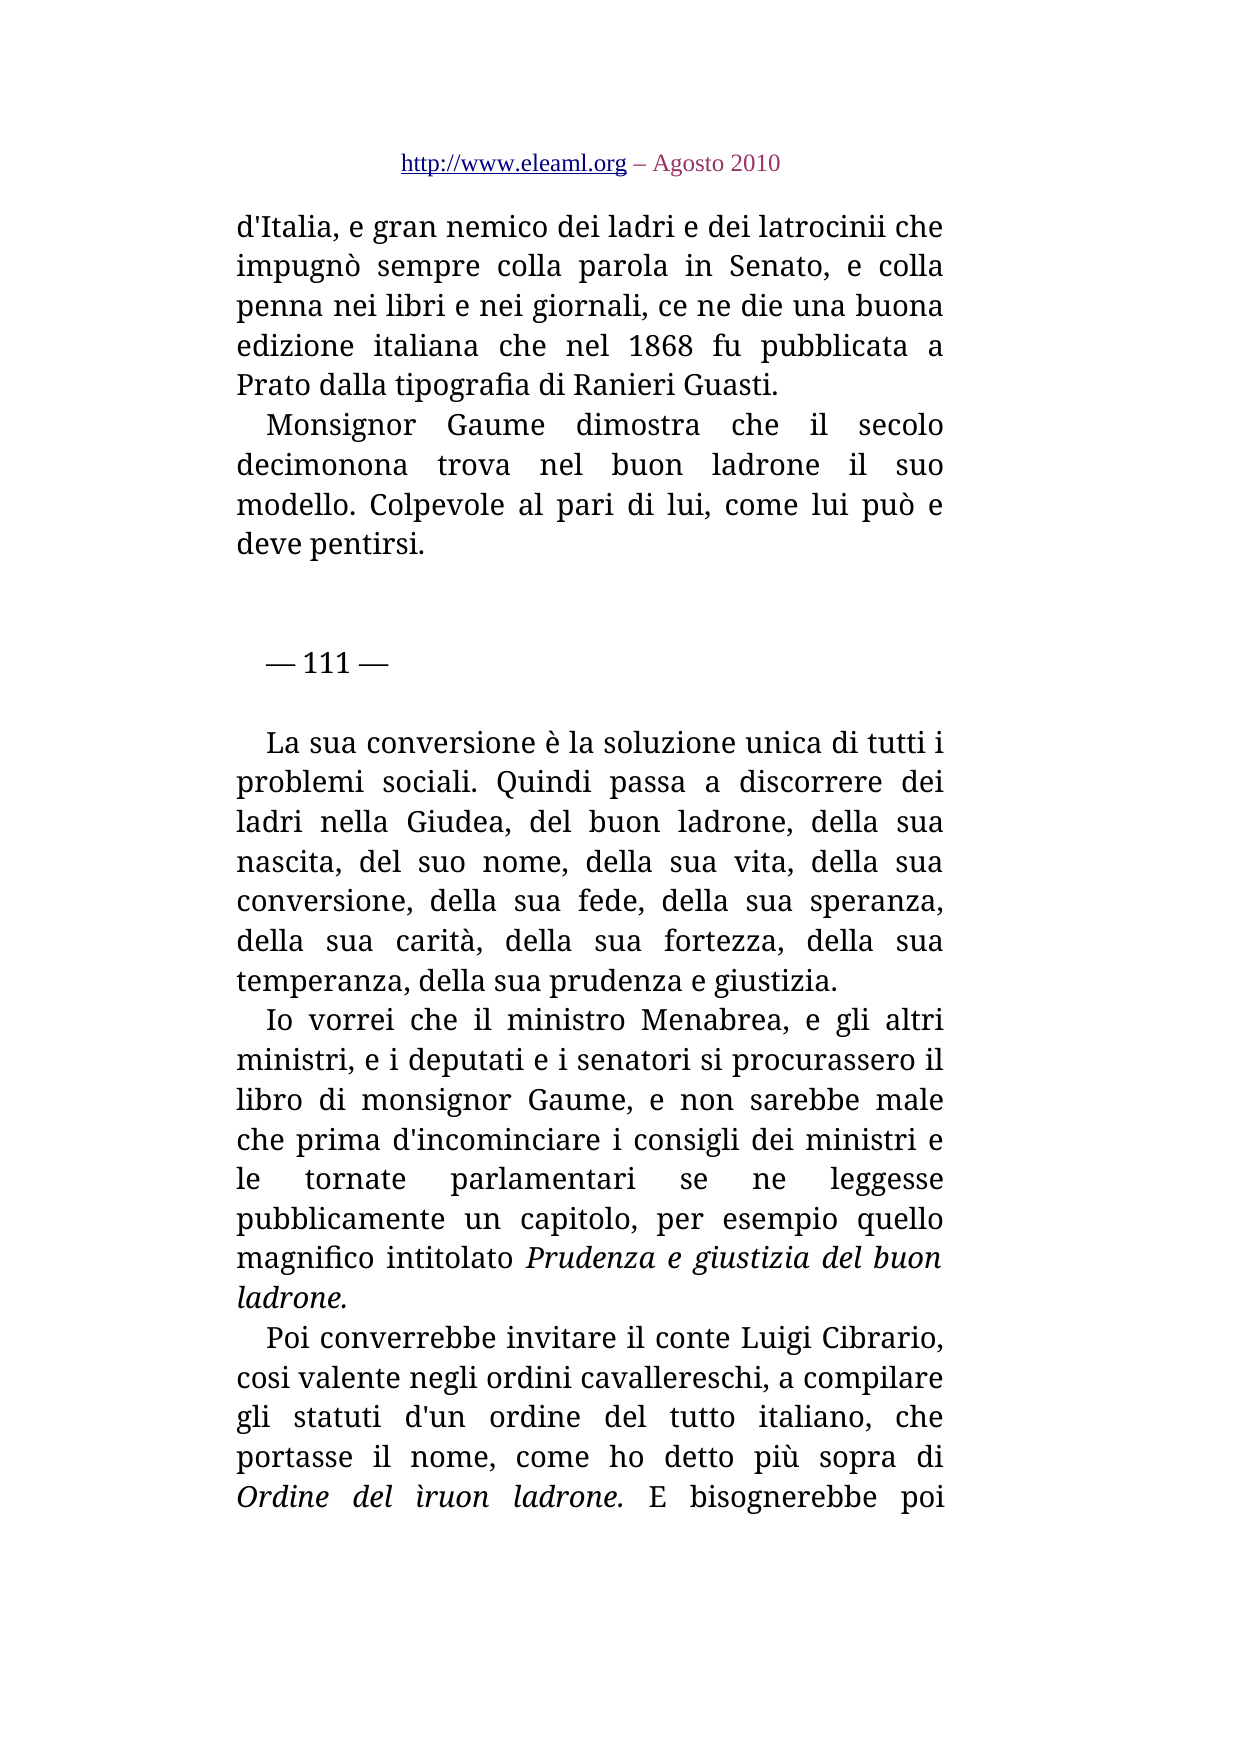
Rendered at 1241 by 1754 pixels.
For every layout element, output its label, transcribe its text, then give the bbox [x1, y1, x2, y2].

text La sua conversione è la soluzione unica di tutti i problemi sociali. Quindi passa a discorrere dei ladri nella Giudea, del buon ladrone, della sua nascita, del suo nome, della sua vita, della sua conversione, della sua fede, della sua speranza, della sua carità, della sua fortezza, della sua temperanza, della sua prudenza e giustizia. [236, 722, 945, 1000]
text — 111 — [236, 642, 945, 682]
text Io vorrei che il ministro Menabrea, e gli altri ministri, e i deputati e i senatori si procurassero il libro di monsignor Gaume, e non sarebbe male che prima d'incominciare i consigli dei ministri e le tornate parlamentari se ne leggesse pubblicamente un capitolo, per esempio quello magnifico intitolato Prudenza e giustizia del buon ladrone. [236, 1000, 945, 1317]
text Poi converrebbe invitare il conte Luigi Cibrario, cosi valente negli ordini cavallereschi, a compilare gli statuti d'un ordine del tutto italiano, che portasse il nome, come ho detto più sopra di Ordine del ìruon ladrone. E bisognerebbe poi [236, 1317, 945, 1516]
text d'Italia, e gran nemico dei ladri e dei latrocinii che impugnò sempre colla parola in Senato, e colla penna nei libri e nei giornali, ce ne die una buona edizione italiana che nel 1868 fu pubblicata a Prato dalla tipografia di Ranieri Guasti. [236, 206, 945, 404]
text Monsignor Gaume dimostra che il secolo decimonona trova nel buon ladrone il suo modello. Colpevole al pari di lui, come lui può e deve pentirsi. [236, 404, 945, 563]
